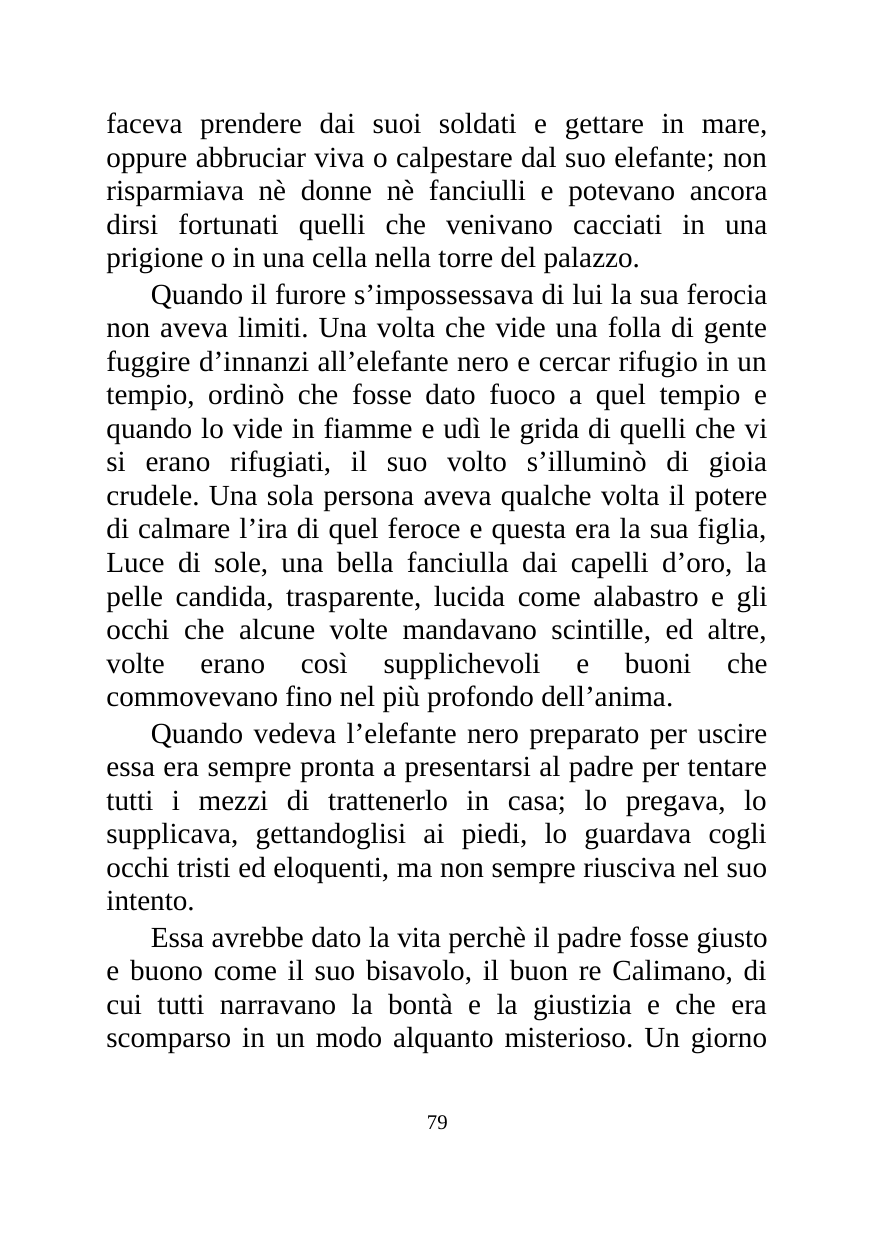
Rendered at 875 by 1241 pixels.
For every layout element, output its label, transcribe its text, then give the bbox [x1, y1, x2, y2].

text Quando vedeva l’elefante nero preparato per uscire essa era sempre pronta a presentarsi al padre per tentare tutti i mezzi di trattenerlo in casa; lo pregava, lo supplicava, gettandoglisi ai piedi, lo guardava cogli occhi tristi ed eloquenti, ma non sempre riusciva nel suo intento. [106, 716, 768, 917]
text Quando il furore s’impossessava di lui la sua ferocia non aveva limiti. Una volta che vide una folla di gente fuggire d’innanzi all’elefante nero e cercar rifugio in un tempio, ordinò che fosse dato fuoco a quel tempio e quando lo vide in fiamme e udì le grida di quelli che vi si erano rifugiati, il suo volto s’illuminò di gioia crudele. Una sola persona aveva qualche volta il potere di calmare l’ira di quel feroce e questa era la sua figlia, Luce di sole, una bella fanciulla dai capelli d’oro, la pelle candida, trasparente, lucida come alabastro e gli occhi che alcune volte mandavano scintille, ed altre, volte erano così supplichevoli e buoni che commovevano fino nel più profondo dell’anima. [106, 277, 768, 713]
text Essa avrebbe dato la vita perchè il padre fosse giusto e buono come il suo bisavolo, il buon re Calimano, di cui tutti narravano la bontà e la giustizia e che era scomparso in un modo alquanto misterioso. Un giorno [106, 920, 768, 1054]
text faceva prendere dai suoi soldati e gettare in mare, oppure abbruciar viva o calpestare dal suo elefante; non risparmiava nè donne nè fanciulli e potevano ancora dirsi fortunati quelli che venivano cacciati in una prigione o in una cella nella torre del palazzo. [106, 106, 768, 274]
